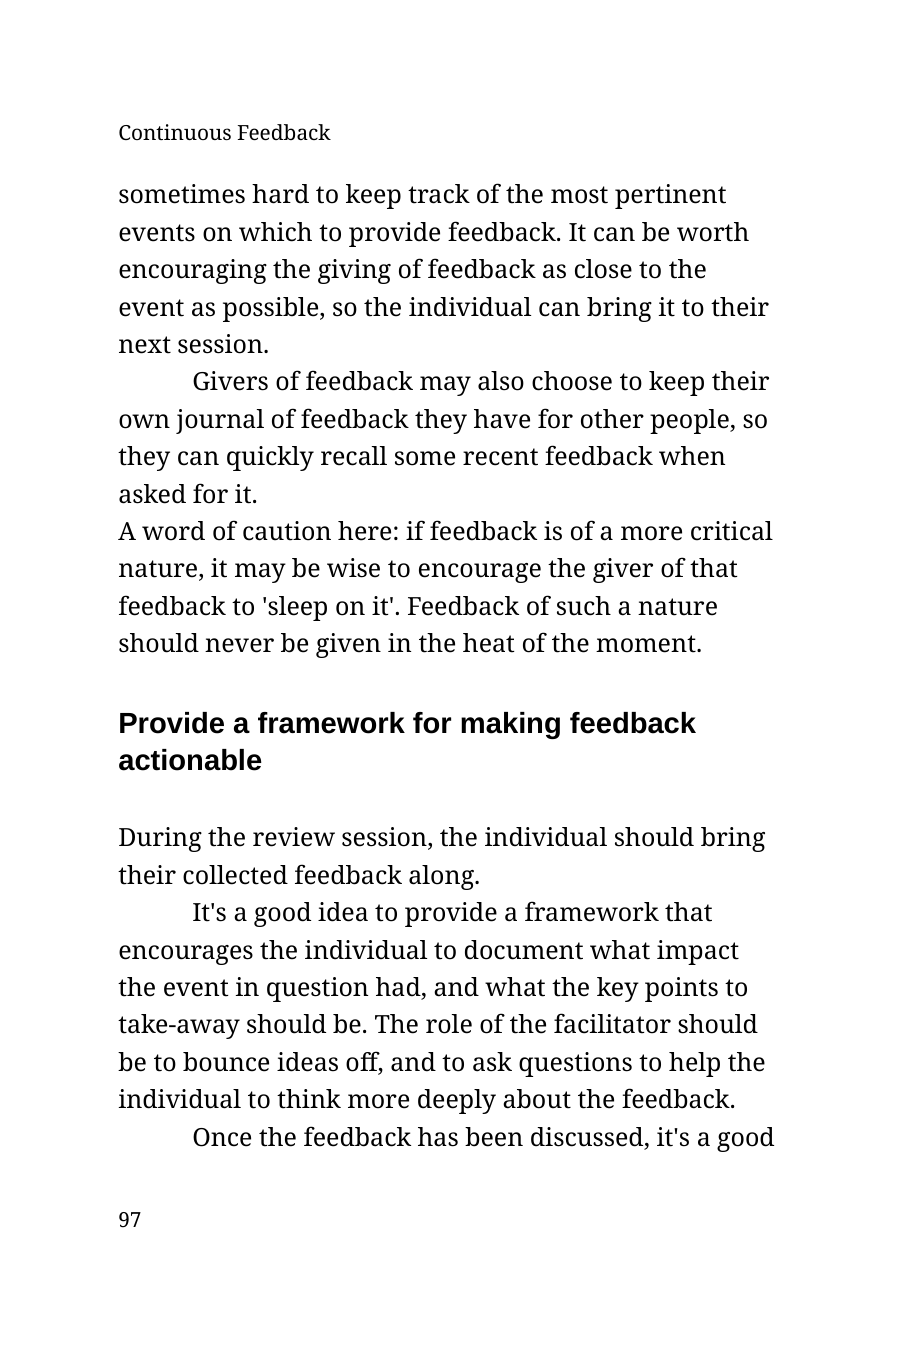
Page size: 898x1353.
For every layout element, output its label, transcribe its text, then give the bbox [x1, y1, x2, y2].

subtitle Provide a framework for making feedback actionable [118, 707, 779, 777]
text It's a good idea to provide a framework that encourages the individual to document what impact the event in question had, and what the key points to take-away should be. The role of the facilitator should be to bounce ideas off, and to ask questions to help the individual to think more deeply about the feedback. [118, 895, 779, 1116]
text During the review session, the individual should bring their collected feedback along. [118, 820, 779, 892]
text Once the feedback has been discussed, it's a good [118, 1119, 779, 1153]
text sometimes hard to keep track of the most pertinent events on which to provide feedback. It can be worth encouraging the giving of feedback as close to the event as possible, so the individual can bring it to their next session. [118, 177, 779, 361]
text A word of caution here: if feedback is of a more critical nature, it may be wise to encourage the giver of that feedback to 'sleep on it'. Feedback of such a nature should never be given in the heat of the moment. [118, 514, 779, 660]
text Givers of feedback may also choose to keep their own journal of feedback they have for other people, so they can quickly recall some recent feedback when asked for it. [118, 364, 779, 510]
